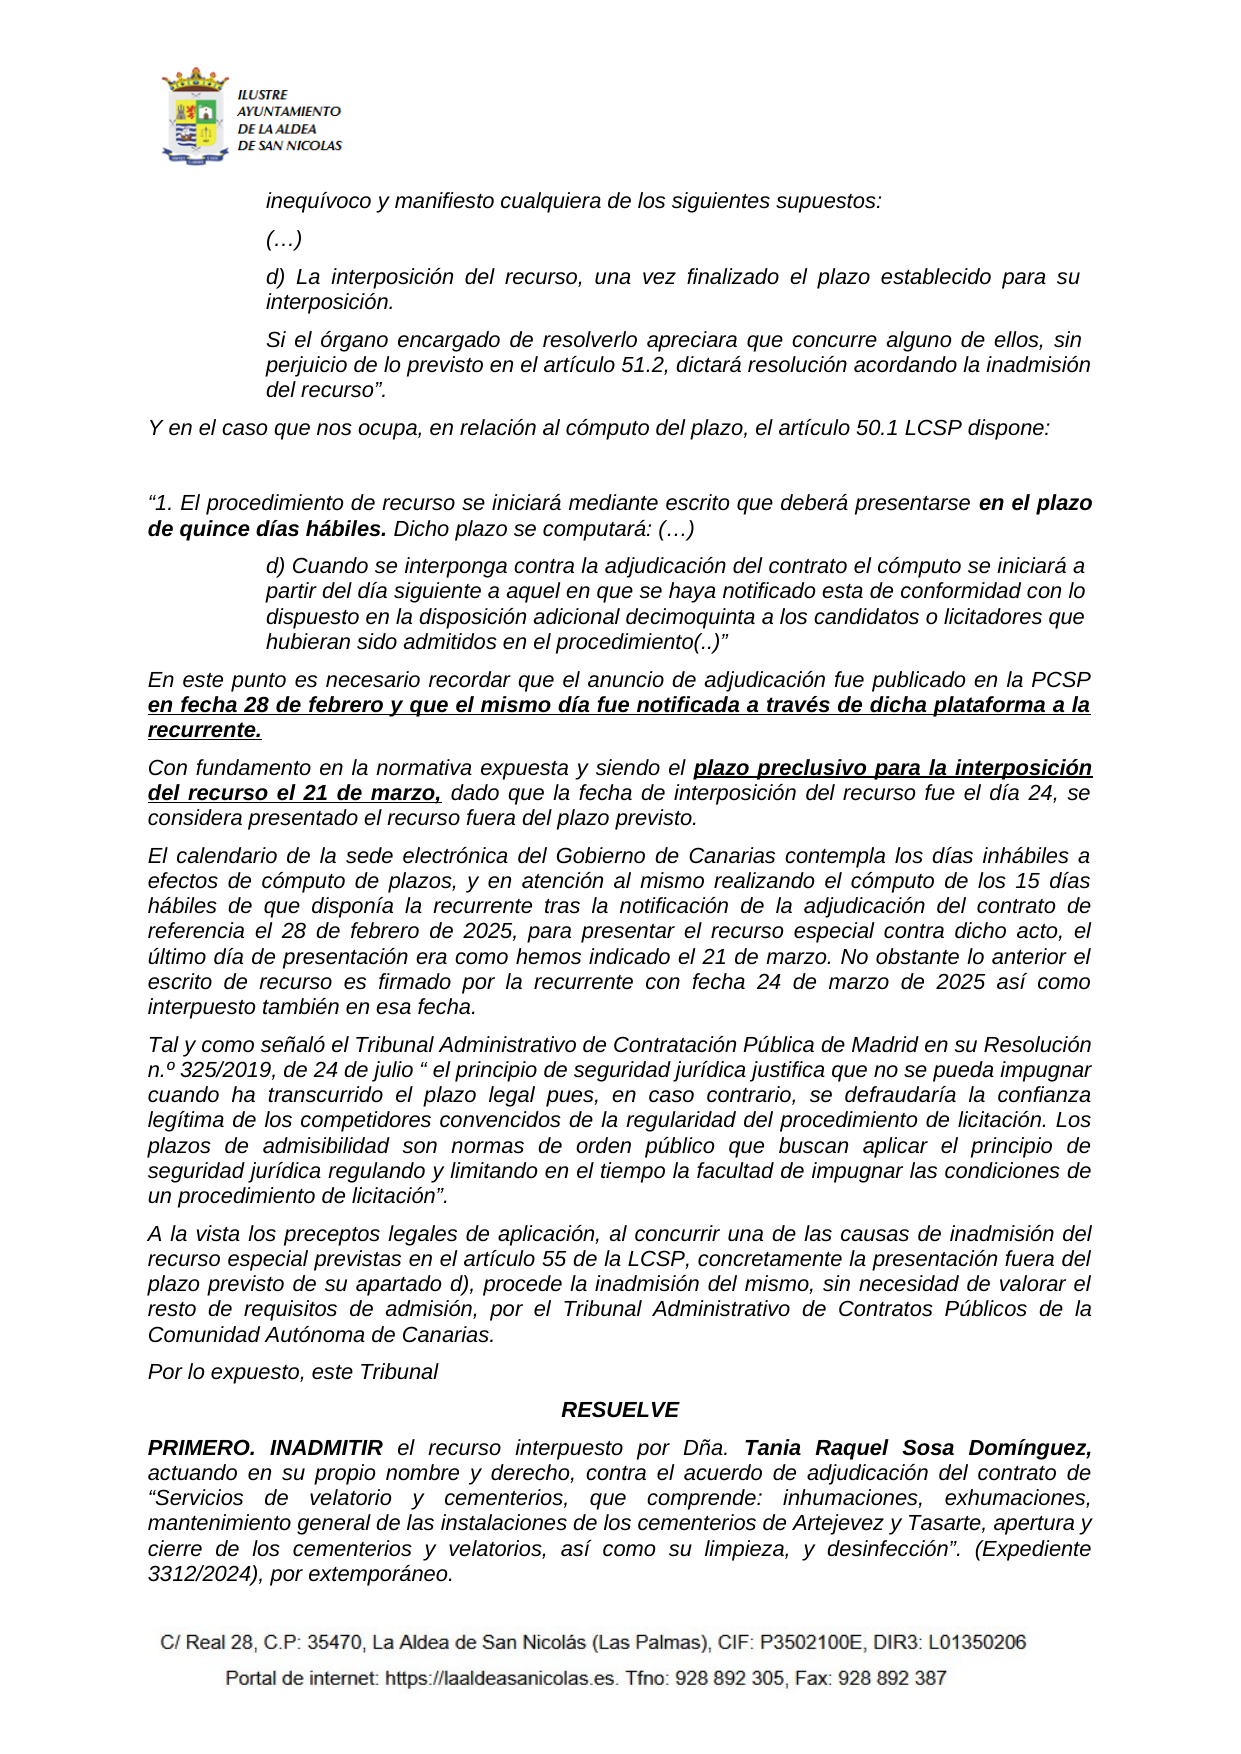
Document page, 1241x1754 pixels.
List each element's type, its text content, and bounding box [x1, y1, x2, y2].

text (…) [148, 226, 1093, 251]
text Si el órgano encargado de resolverlo apreciara que concurre alguno de ellos, sin perjuicio de lo previsto en el artículo 51.2, dictará resolución acordando la inadmisión del recurso”. [148, 327, 1093, 402]
text “1. El procedimiento de recurso se iniciará mediante escrito que deberá presentarse en el plazo de quince días hábiles. Dicho plazo se computará: (…) [148, 490, 1093, 541]
text Y en el caso que nos ocupa, en relación al cómputo del plazo, el artículo 50.1 LCSP dispone: [148, 415, 1093, 440]
text d) Cuando se interponga contra la adjudicación del contrato el cómputo se iniciará a partir del día siguiente a aquel en que se haya notificado esta de conformidad con lo dispuesto en la disposición adicional decimoquinta a los candidatos o licitadores que hubieran sido admitidos en el procedimiento(..)” [148, 553, 1093, 654]
text RESUELVE [148, 1397, 1093, 1422]
text En este punto es necesario recordar que el anuncio de adjudicación fue publicado en la PCSP en fecha 28 de febrero y que el mismo día fue notificada a través de dicha plataforma a la recurrente. [148, 667, 1093, 742]
text Por lo expuesto, este Tribunal [148, 1359, 1093, 1384]
text d) La interposición del recurso, una vez finalizado el plazo establecido para su interposición. [148, 264, 1093, 314]
text inequívoco y manifiesto cualquiera de los siguientes supuestos: [148, 188, 1093, 214]
picture [148, 59, 358, 173]
text PRIMERO. INADMITIR el recurso interpuesto por Dña. Tania Raquel Sosa Domínguez, actuando en su propio nombre y derecho, contra el acuerdo de adjudicación del contrato de “Servicios de velatorio y cementerios, que comprende: inhumaciones, exhumaciones, mantenimiento general de las instalaciones de los cementerios de Artejevez y Tasarte, apertura y cierre de los cementerios y velatorios, así como su limpieza, y desinfección”. (Expediente 3312/2024), por extemporáneo. [148, 1435, 1093, 1586]
picture [148, 1626, 1034, 1694]
text El calendario de la sede electrónica del Gobierno de Canarias contempla los días inhábiles a efectos de cómputo de plazos, y en atención al mismo realizando el cómputo de los 15 días hábiles de que disponía la recurrente tras la notificación de la adjudicación del contrato de referencia el 28 de febrero de 2025, para presentar el recurso especial contra dicho acto, el último día de presentación era como hemos indicado el 21 de marzo. No obstante lo anterior el escrito de recurso es firmado por la recurrente con fecha 24 de marzo de 2025 así como interpuesto también en esa fecha. [148, 843, 1093, 1019]
text Tal y como señaló el Tribunal Administrativo de Contratación Pública de Madrid en su Resolución n.º 325/2019, de 24 de julio “ el principio de seguridad jurídica justifica que no se pueda impugnar cuando ha transcurrido el plazo legal pues, en caso contrario, se defraudaría la confianza legítima de los competidores convencidos de la regularidad del procedimiento de licitación. Los plazos de admisibilidad son normas de orden público que buscan aplicar el principio de seguridad jurídica regulando y limitando en el tiempo la facultad de impugnar las condiciones de un procedimiento de licitación”. [148, 1032, 1093, 1208]
text Con fundamento en la normativa expuesta y siendo el plazo preclusivo para la interposición del recurso el 21 de marzo, dado que la fecha de interposición del recurso fue el día 24, se considera presentado el recurso fuera del plazo previsto. [148, 755, 1093, 830]
text A la vista los preceptos legales de aplicación, al concurrir una de las causas de inadmisión del recurso especial previstas en el artículo 55 de la LCSP, concretamente la presentación fuera del plazo previsto de su apartado d), procede la inadmisión del mismo, sin necesidad de valorar el resto de requisitos de admisión, por el Tribunal Administrativo de Contratos Públicos de la Comunidad Autónoma de Canarias. [148, 1221, 1093, 1347]
